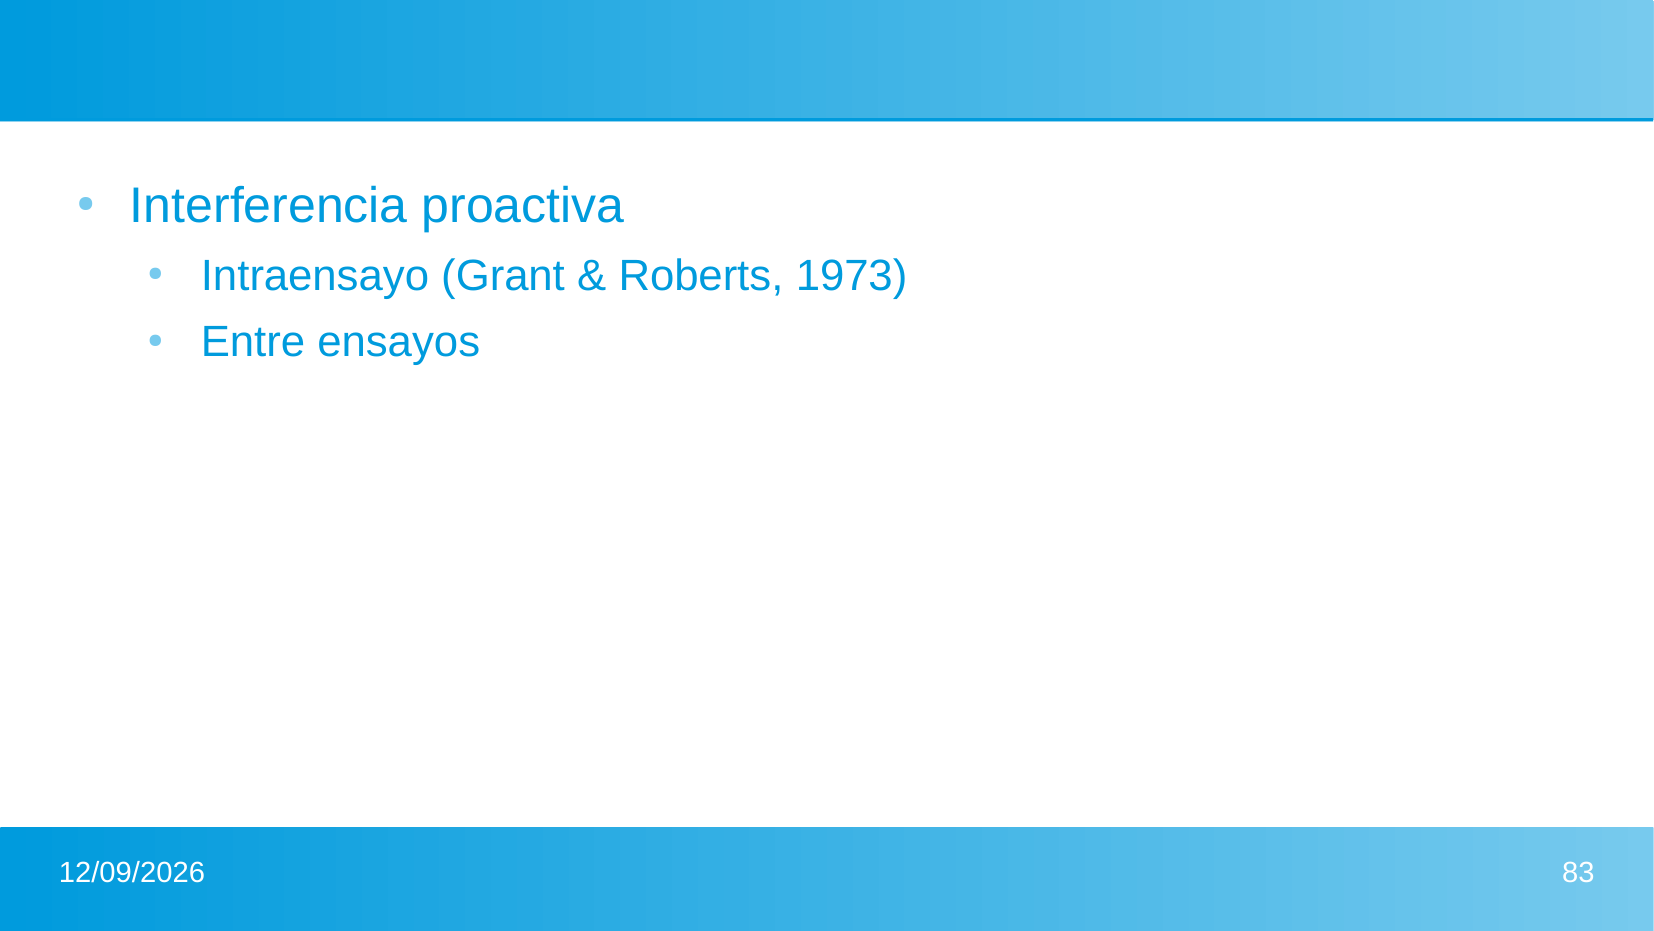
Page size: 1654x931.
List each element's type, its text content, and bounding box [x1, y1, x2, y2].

list Interferencia proactiva Intraensayo (Grant & Roberts, 1973) Entre ensayos [59, 177, 1595, 768]
